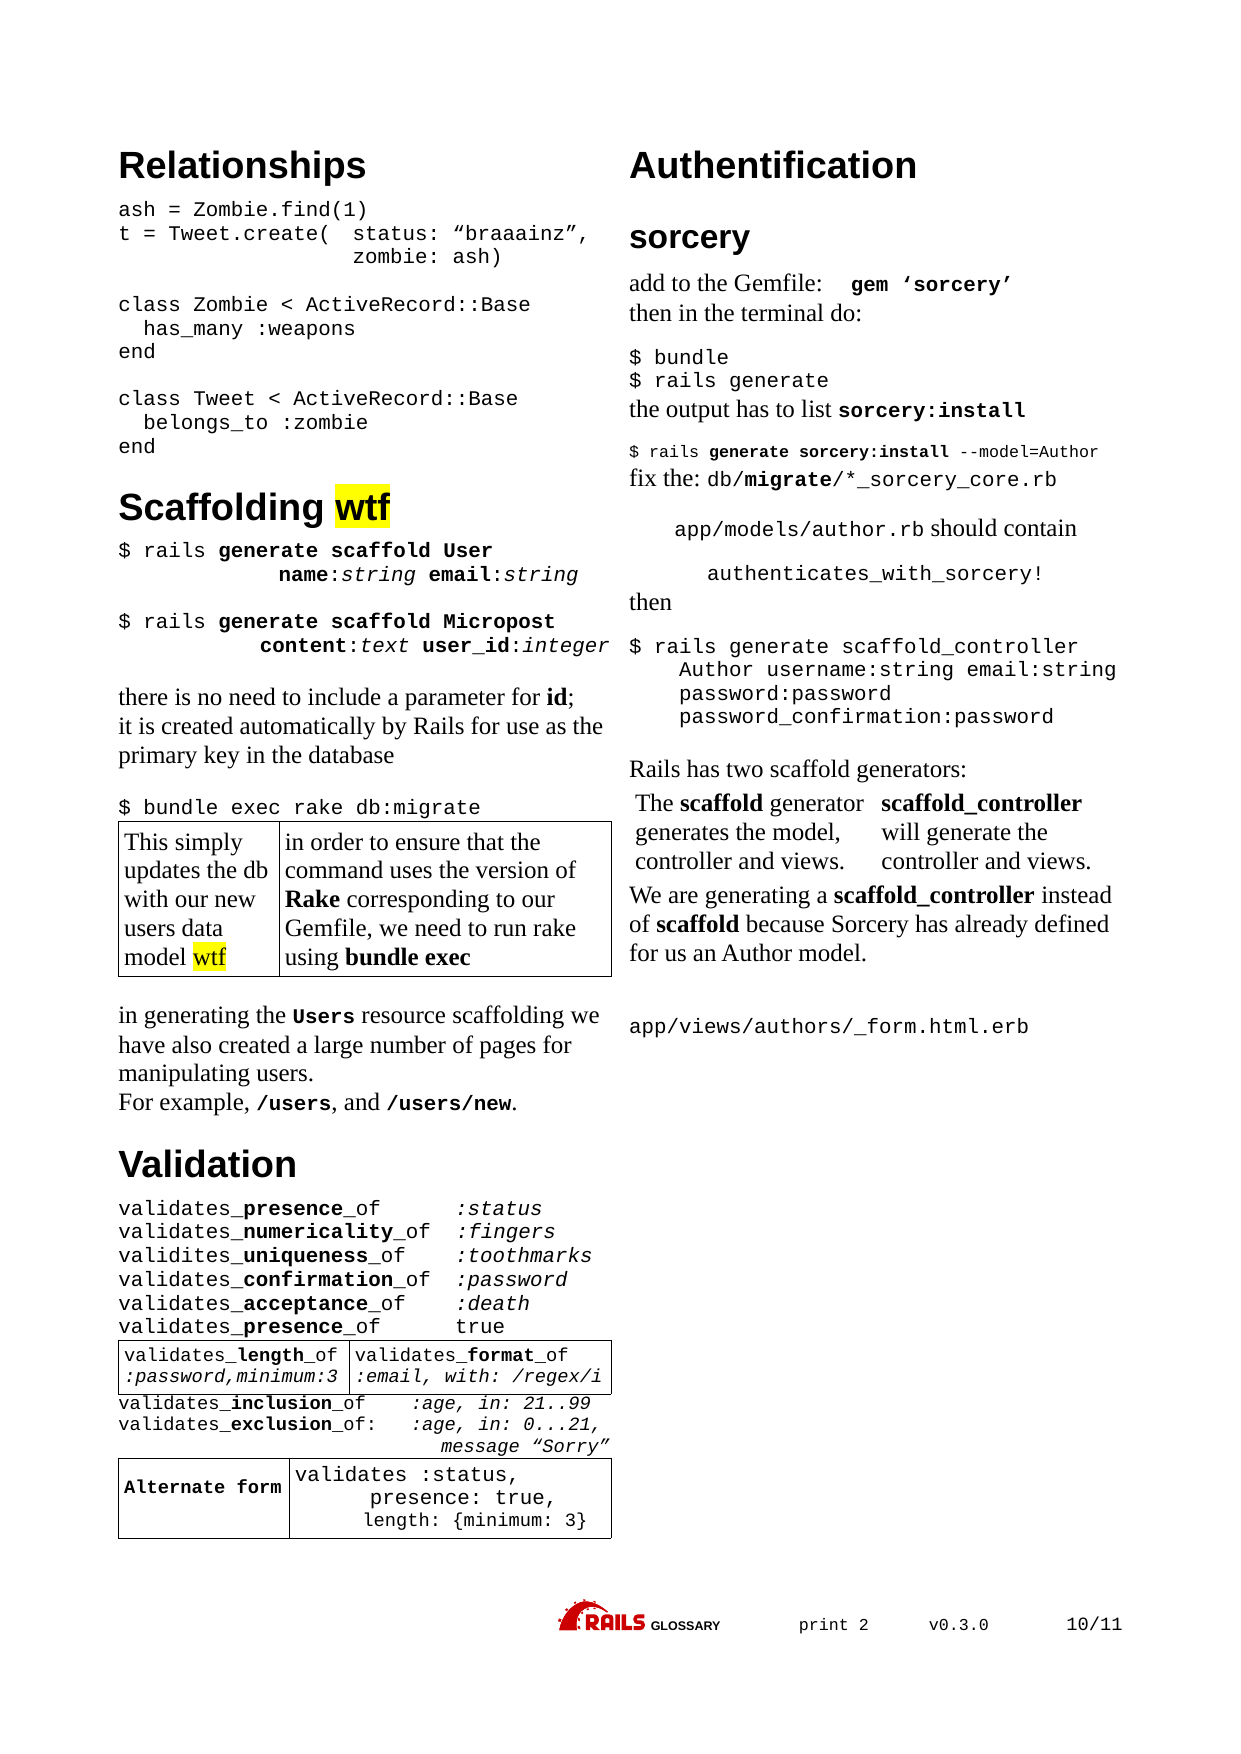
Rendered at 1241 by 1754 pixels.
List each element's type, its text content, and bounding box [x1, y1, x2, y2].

subtitle Relationships [118, 143, 611, 187]
text end [118, 341, 611, 365]
text in generating the Users resource scaffolding we have also created a large number of pages for manipulating users. [118, 1000, 611, 1087]
text validates_presence_of :status [118, 1198, 611, 1222]
text zombie: ash) [118, 247, 611, 270]
subtitle Authentification [629, 143, 1122, 187]
text class Zombie < ActiveRecord::Base [118, 294, 611, 317]
table_header The scaffold generator generates the model, controller and views. [629, 783, 875, 880]
subtitle Scaffolding wtf [118, 484, 611, 528]
subtitle sorcery [629, 217, 1122, 256]
table_header validates_format_of :email, with: /regex/i [350, 1341, 611, 1394]
text for us an Author model. [629, 938, 1122, 967]
text then [629, 587, 1122, 615]
table_header validates_length_of :password,minimum:3 [119, 1341, 349, 1394]
text validates_presence_of true [118, 1316, 611, 1340]
text name:string email:string [118, 564, 611, 588]
text there is no need to include a parameter for id; [118, 682, 611, 711]
text validites_uniqueness_of :toothmarks [118, 1245, 611, 1269]
text password:password [629, 683, 1122, 707]
text For example, /users, and /users/new. [118, 1087, 611, 1117]
text ash = Zombie.find(1) [118, 199, 611, 223]
text $ rails generate sorcery:install --model=Author [629, 444, 1122, 463]
text then in the terminal do: [629, 298, 1122, 326]
text validates_inclusion_of :age, in: 21..99 [118, 1395, 611, 1415]
text app/models/author.rb should contain [629, 513, 1122, 542]
text $ bundle exec rake db:migrate [118, 797, 611, 821]
text authenticates_with_sorcery! [629, 563, 1122, 587]
text $ rails generate [629, 370, 1122, 394]
text it is created automatically by Rails for use as the [118, 711, 611, 740]
text Rails has two scaffold generators: [629, 754, 1122, 783]
table_header validates :status, presence: true, length: {minimum: 3} [290, 1459, 611, 1538]
text $ rails generate scaffold User [118, 541, 611, 564]
subtitle Validation [118, 1142, 611, 1185]
text belongs_to :zombie [118, 412, 611, 436]
text validates_exclusion_of: :age, in: 0...21, [118, 1415, 611, 1436]
text content:text user_id:integer [118, 635, 611, 659]
text the output has to list sorcery:install [629, 394, 1122, 424]
table_header This simply updates the db with our new users data model wtf [119, 822, 279, 976]
text message “Sorry” [118, 1436, 611, 1458]
text We are generating a scaffold_controller instead of scaffold because Sorcery has already defined [629, 880, 1122, 938]
text end [118, 436, 611, 459]
table_header in order to ensure that the command uses the version of Rake corresponding to our Gemfile, we need to run rake using bundle exec [280, 822, 611, 976]
text validates_confirmation_of :password [118, 1269, 611, 1292]
text add to the Gemfile: gem ‘sorcery’ [629, 268, 1122, 298]
text fix the: db/migrate/*_sorcery_core.rb [629, 463, 1122, 492]
text app/views/authors/_form.html.erb [629, 1016, 1122, 1039]
text Author username:string email:string [629, 659, 1122, 683]
text $ rails generate scaffold Micropost [118, 611, 611, 635]
text primary key in the database [118, 740, 611, 769]
text password_confirmation:password [629, 707, 1122, 730]
text validates_numericality_of :fingers [118, 1222, 611, 1245]
text validates_acceptance_of :death [118, 1292, 611, 1316]
text $ bundle [629, 347, 1122, 370]
text $ rails generate scaffold_controller [629, 636, 1122, 659]
text has_many :weapons [118, 317, 611, 341]
table_header Alternate form [119, 1459, 289, 1538]
table_header scaffold_controller will generate the controller and views. [875, 783, 1122, 880]
text t = Tweet.create( status: “braaainz”, [118, 223, 611, 247]
text class Tweet < ActiveRecord::Base [118, 388, 611, 412]
